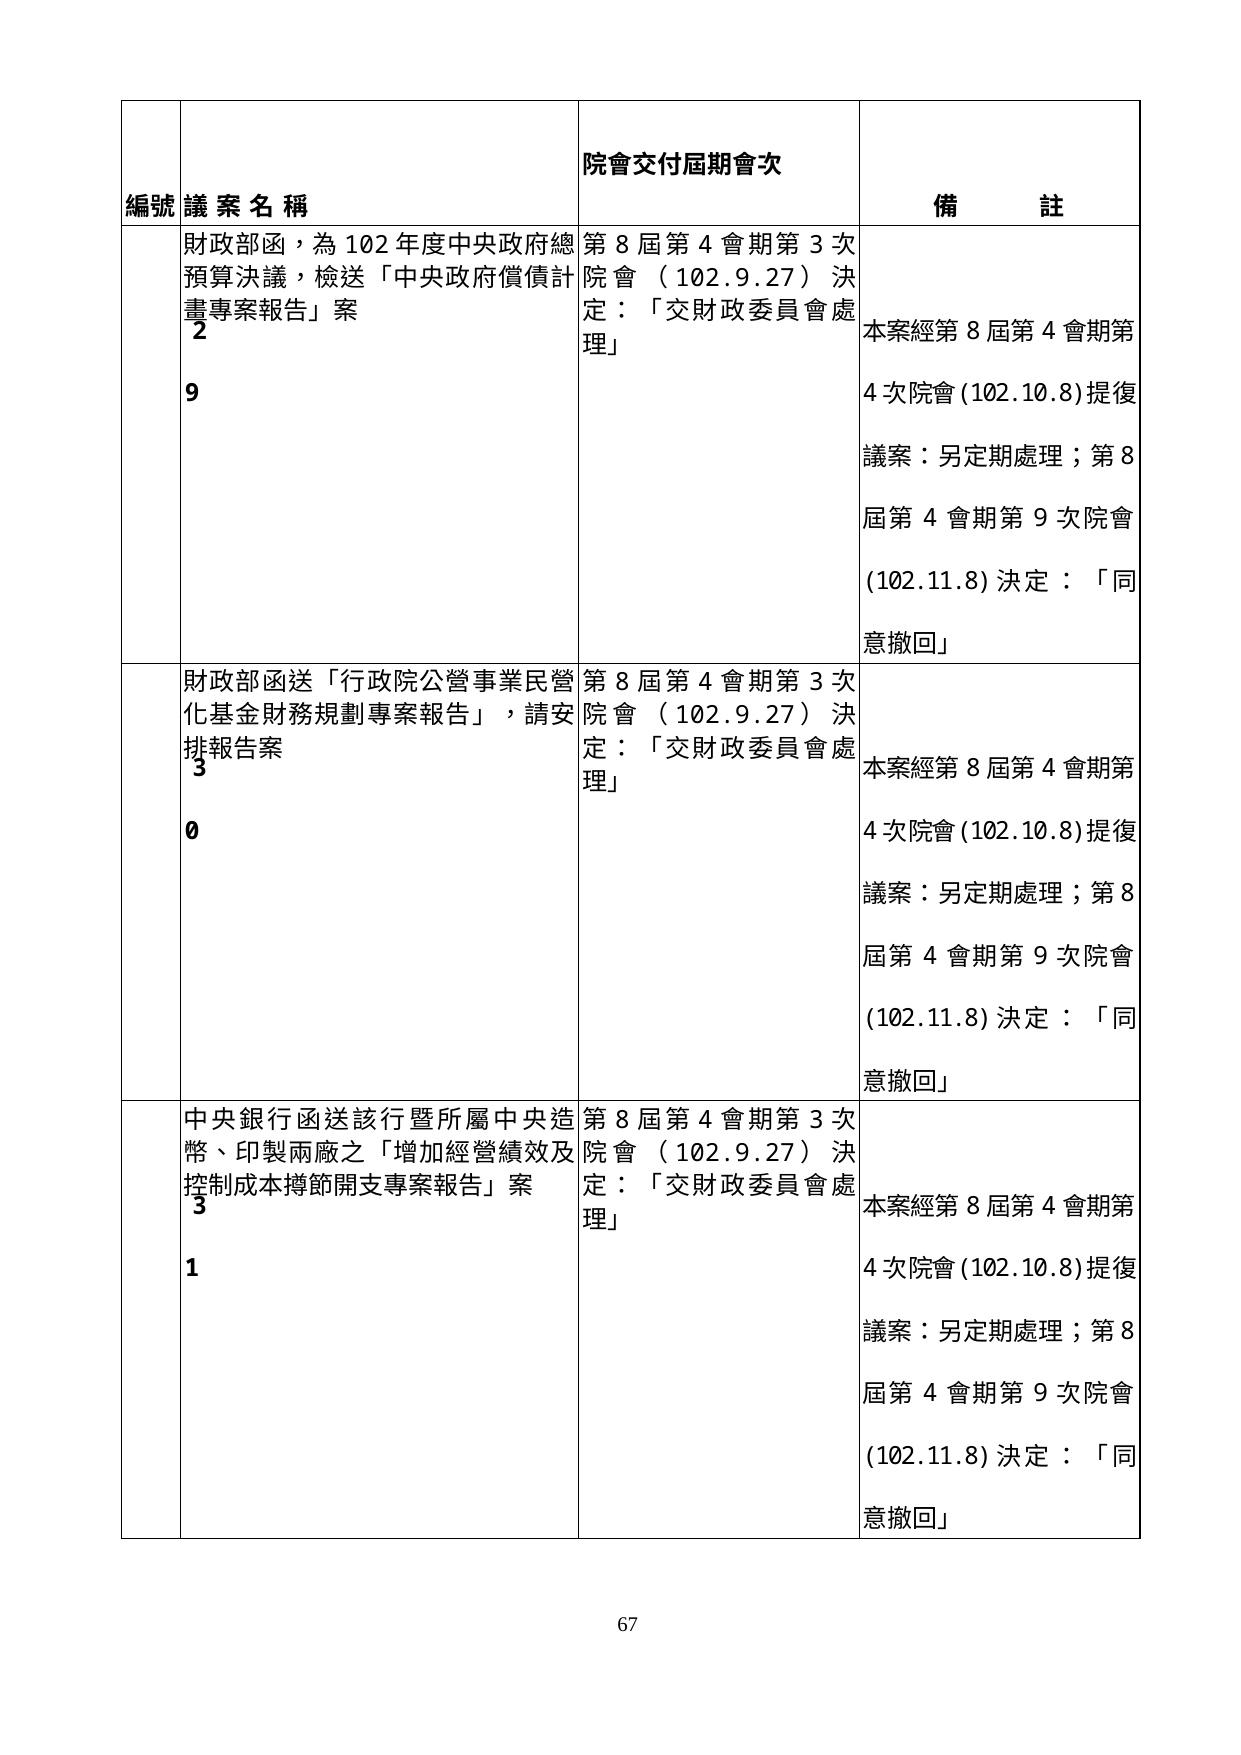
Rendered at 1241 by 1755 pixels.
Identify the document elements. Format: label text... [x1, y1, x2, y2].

table_cell 財政部函，為102年度中央政府總預算決議，檢送「中央政府償債計畫專案報告」案 [181, 226, 578, 663]
table_cell 第8屆第4會期第3次院會（102.9.27）決定：「交財政委員會處理」 [579, 664, 859, 1100]
table_cell 第8屆第4會期第3次院會（102.9.27）決定：「交財政委員會處理」 [579, 226, 859, 663]
table_header 備 註 [860, 101, 1139, 225]
table_cell [122, 226, 180, 663]
table_header 議案名稱 [181, 101, 578, 225]
table_cell 中央銀行函送該行暨所屬中央造幣、印製兩廠之「增加經營績效及控制成本撙節開支專案報告」案 [181, 1101, 578, 1538]
table_cell 本案經第8屆第4會期第4次院會(102.10.8)提復議案：另定期處理；第8屆第4會期第9次院會(102.11.8)決定：「同意撤回」 [860, 664, 1139, 1100]
table_cell 本案經第8屆第4會期第4次院會(102.10.8)提復議案：另定期處理；第8屆第4會期第9次院會(102.11.8)決定：「同意撤回」 [860, 1101, 1139, 1538]
table_header 編號 [122, 101, 180, 225]
table_cell 本案經第8屆第4會期第4次院會(102.10.8)提復議案：另定期處理；第8屆第4會期第9次院會(102.11.8)決定：「同意撤回」 [860, 226, 1139, 663]
table_cell 財政部函送「行政院公營事業民營化基金財務規劃專案報告」，請安排報告案 [181, 664, 578, 1100]
table_cell [122, 664, 180, 1100]
table_cell [122, 1101, 180, 1538]
table_cell 第8屆第4會期第3次院會（102.9.27）決定：「交財政委員會處理」 [579, 1101, 859, 1538]
table_header 院會交付屆期會次 [579, 101, 859, 225]
